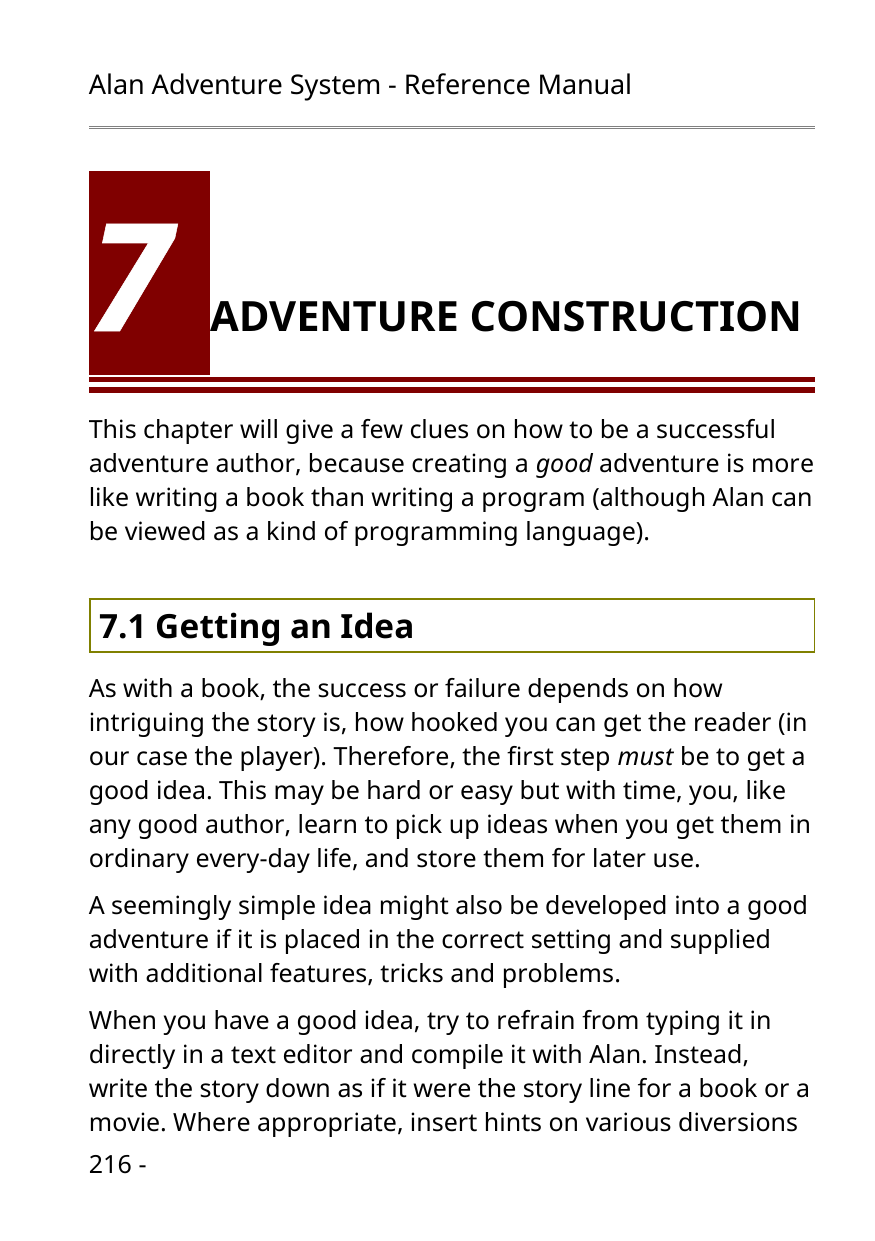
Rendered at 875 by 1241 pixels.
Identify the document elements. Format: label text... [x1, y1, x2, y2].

text This chapter will give a few clues on how to be a successful adventure author, because creating a good adventure is more like writing a book than writing a program (although Alan can be viewed as a kind of programming language). [88, 412, 815, 547]
text As with a book, the success or failure depends on how intriguing the story is, how hooked you can get the reader (in our case the player). Therefore, the first step must be to get a good idea. This may be hard or easy but with time, you, like any good author, learn to pick up ideas when you get them in ordinary every-day life, and store them for later use. [88, 671, 815, 875]
subtitle Getting an Idea [91, 600, 814, 651]
subtitle Adventure Construction [88, 171, 815, 393]
text A seemingly simple idea might also be developed into a good adventure if it is placed in the correct setting and supplied with additional features, tricks and problems. [88, 888, 815, 990]
text When you have a good idea, try to refrain from typing it in directly in a text editor and compile it with Alan. Instead, write the story down as if it were the story line for a book or a movie. Where appropriate, insert hints on various diversions [88, 1003, 815, 1139]
